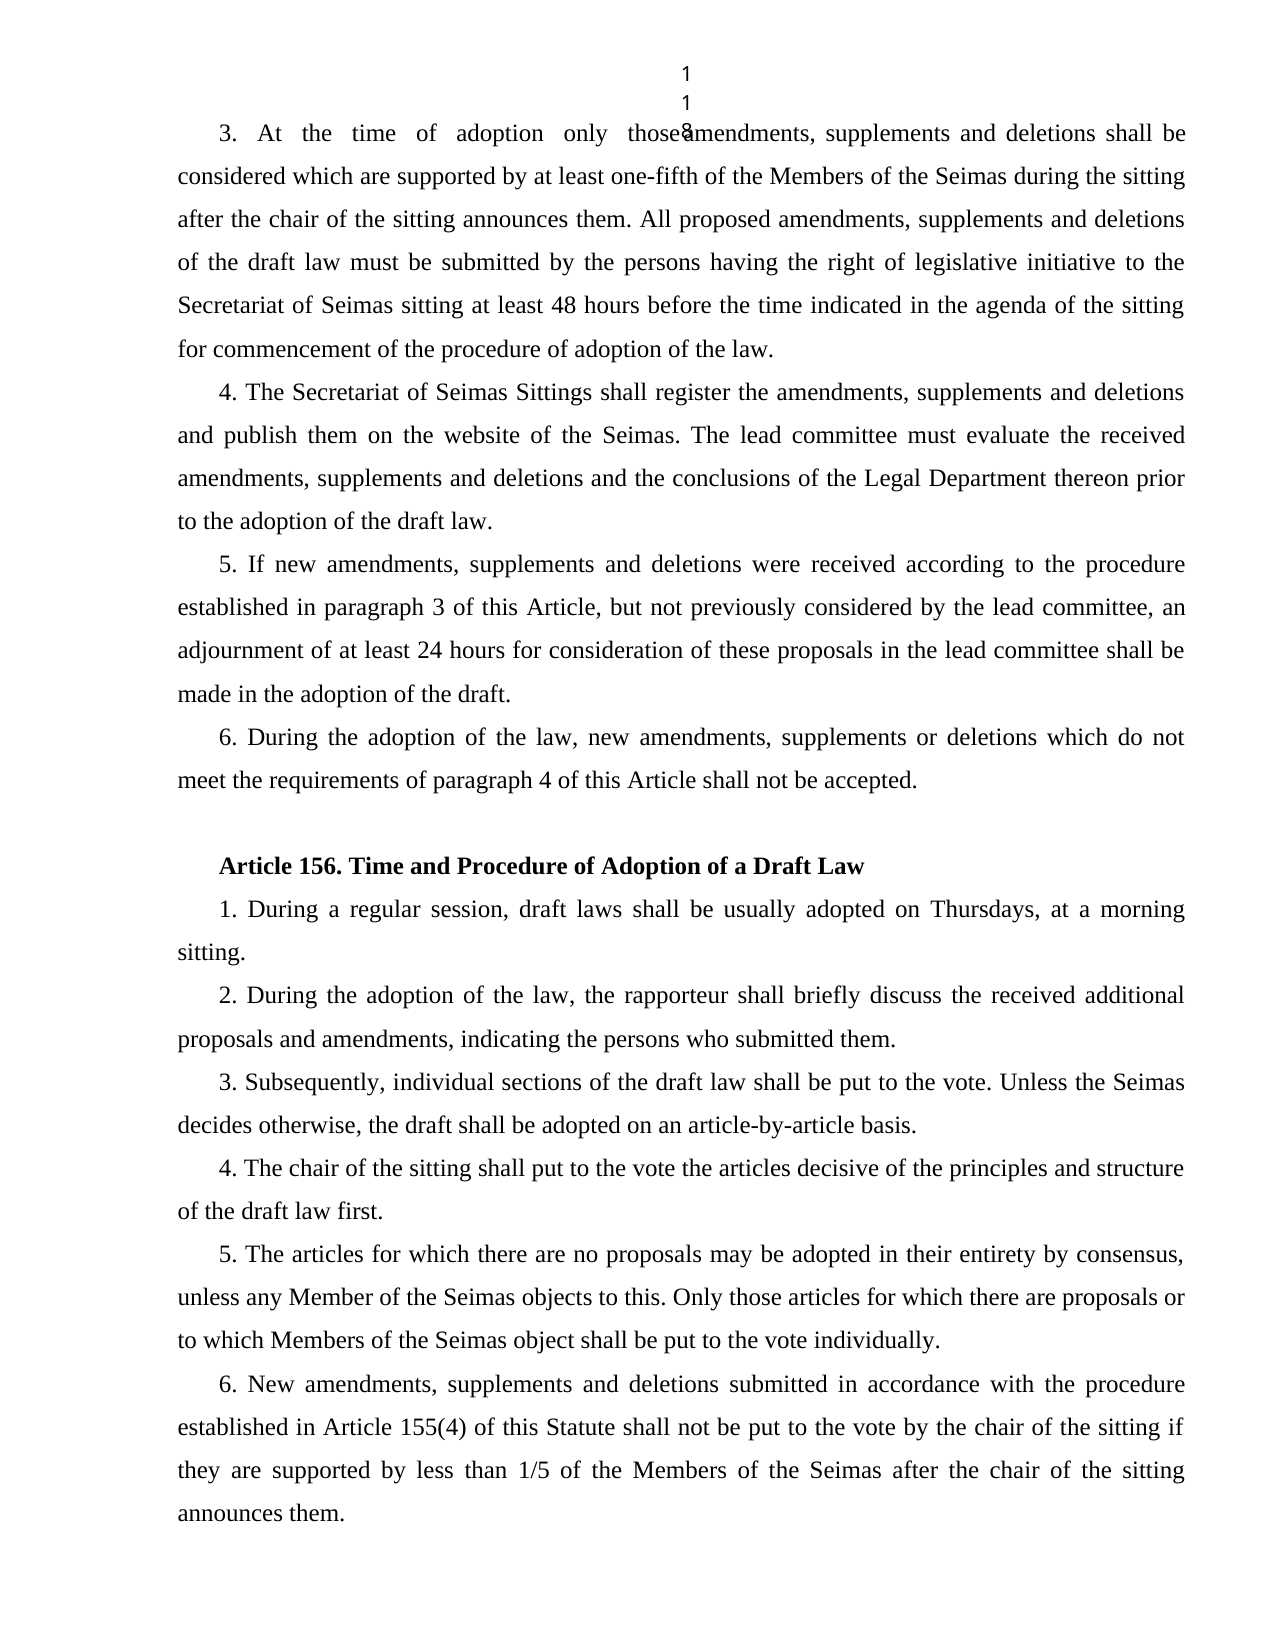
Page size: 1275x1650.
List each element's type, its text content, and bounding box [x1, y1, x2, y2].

text 4. The Secretariat of Seimas Sittings shall register the amendments, supplements and deletions and publish them on the website of the Seimas. The lead committee must evaluate the received amendments, supplements and deletions and the conclusions of the Legal Department thereon prior to the adoption of the draft law. [177, 377, 1186, 535]
text 3. Subsequently, individual sections of the draft law shall be put to the vote. Unless the Seimas decides otherwise, the draft shall be adopted on an article-by-article basis. [177, 1067, 1186, 1139]
text 6. During the adoption of the law, new amendments, supplements or deletions which do not meet the requirements of paragraph 4 of this Article shall not be accepted. [177, 722, 1186, 794]
text 3. At the time of adoption only those amendments, supplements and deletions shall be considered which are supported by at least one-fifth of the Members of the Seimas during the sitting after the chair of the sitting announces them. All proposed amendments, supplements and deletions of the draft law must be submitted by the persons having the right of legislative initiative to the Secretariat of Seimas sitting at least 48 hours before the time indicated in the agenda of the sitting for commencement of the procedure of adoption of the law. [177, 118, 1186, 362]
text 5. The articles for which there are no proposals may be adopted in their entirety by consensus, unless any Member of the Seimas objects to this. Only those articles for which there are proposals or to which Members of the Seimas object shall be put to the vote individually. [177, 1239, 1186, 1354]
text Article 156. Time and Procedure of Adoption of a Draft Law [177, 851, 1186, 880]
text 5. If new amendments, supplements and deletions were received according to the procedure established in paragraph 3 of this Article, but not previously considered by the lead committee, an adjournment of at least 24 hours for consideration of these proposals in the lead committee shall be made in the adoption of the draft. [177, 549, 1186, 707]
text 1. During a regular session, draft laws shall be usually adopted on Thursdays, at a morning sitting. [177, 894, 1186, 966]
text 6. New amendments, supplements and deletions submitted in accordance with the procedure established in Article 155(4) of this Statute shall not be put to the vote by the chair of the sitting if they are supported by less than 1/5 of the Members of the Seimas after the chair of the sitting announces them. [177, 1369, 1186, 1527]
text 2. During the adoption of the law, the rapporteur shall briefly discuss the received additional proposals and amendments, indicating the persons who submitted them. [177, 981, 1186, 1052]
text 4. The chair of the sitting shall put to the vote the articles decisive of the principles and structure of the draft law first. [177, 1153, 1186, 1225]
